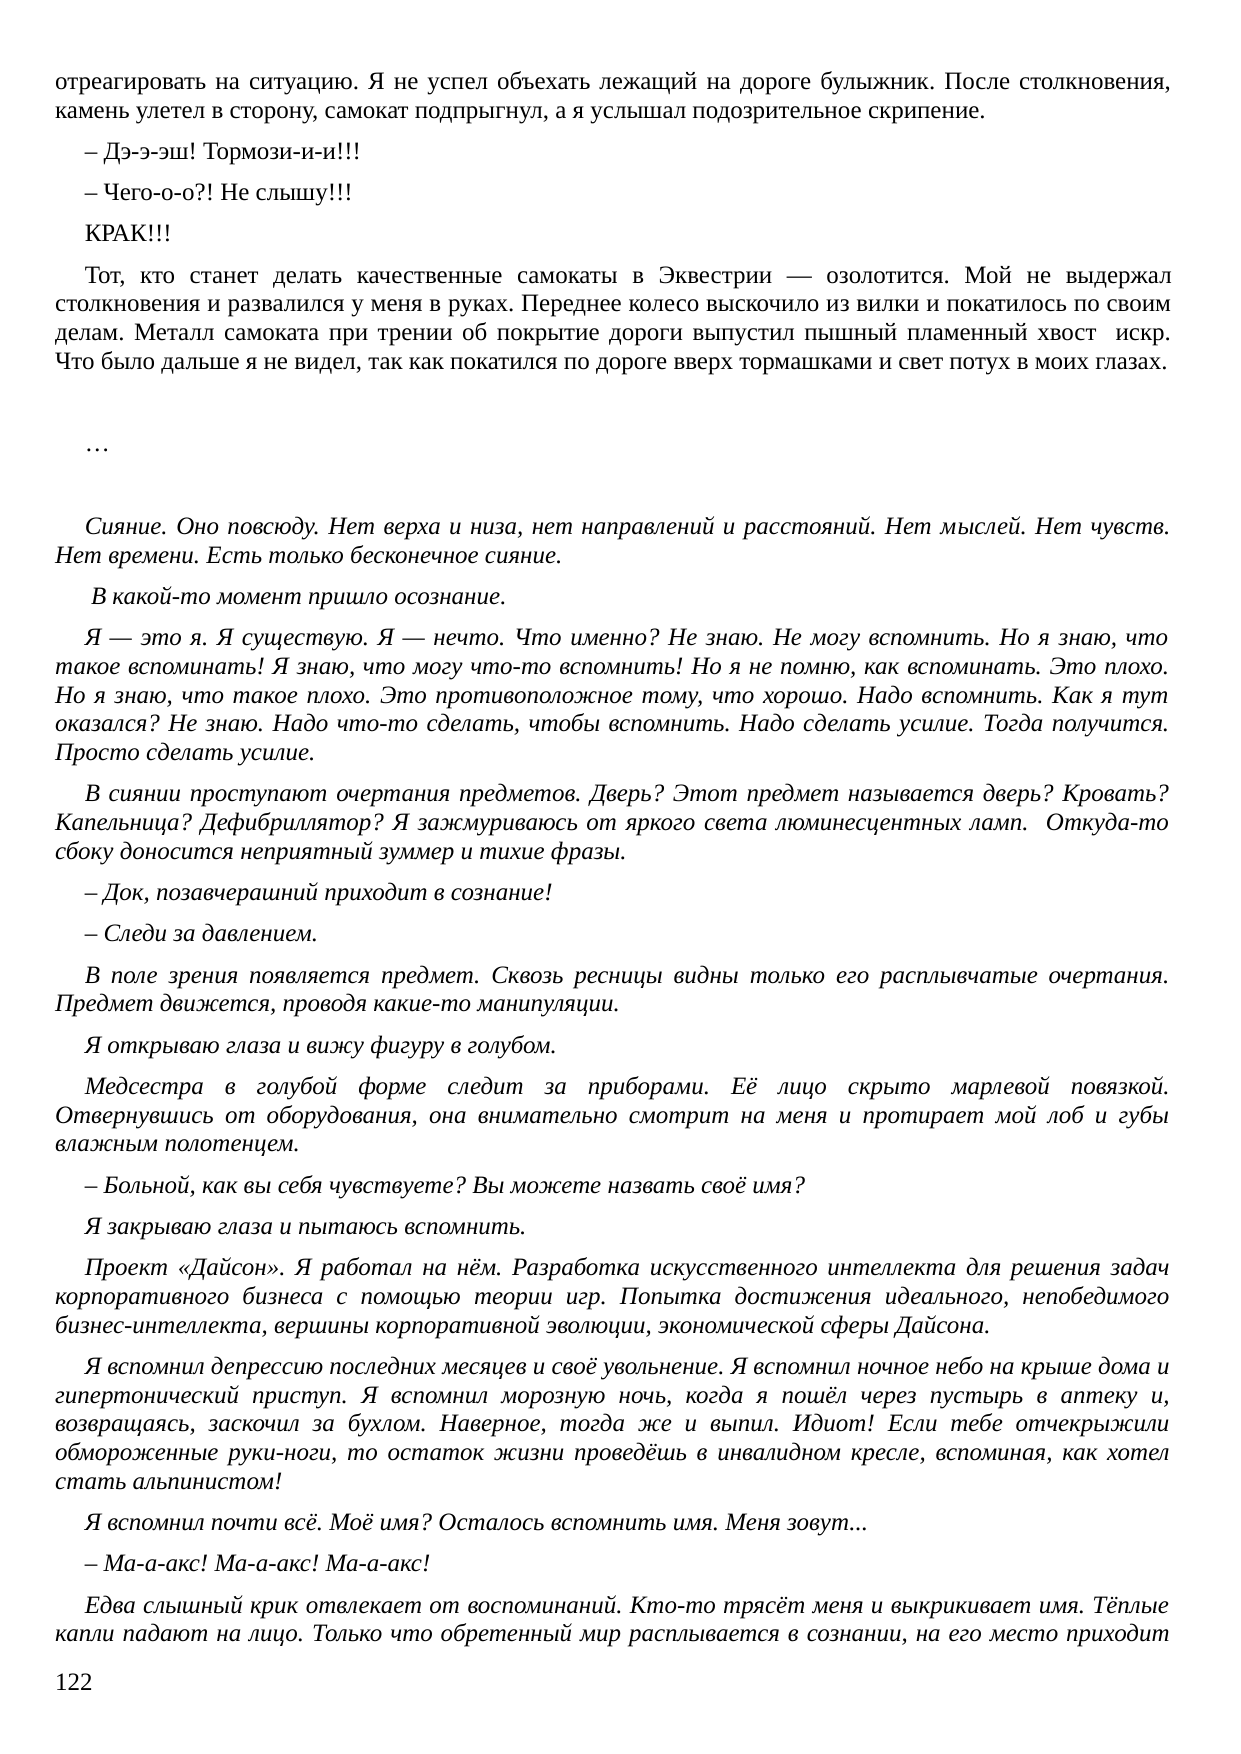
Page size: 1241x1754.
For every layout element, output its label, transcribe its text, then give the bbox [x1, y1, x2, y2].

text – Чего-о-о?! Не слышу!!! [55, 177, 1173, 206]
text отреагировать на ситуацию. Я не успел объехать лежащий на дороге булыжник. После столкновения, камень улетел в сторону, самокат подпрыгнул, а я услышал подозрительное скрипение. [55, 66, 1173, 123]
text КРАК!!! [55, 218, 1173, 247]
text … [55, 428, 1173, 457]
text Едва слышный крик отвлекает от воспоминаний. Кто-то трясёт меня и выкрикивает имя. Тёплые капли падают на лицо. Только что обретенный мир расплывается в сознании, на его место приходит [55, 1590, 1173, 1647]
text Я — это я. Я существую. Я — нечто. Что именно? Не знаю. Не могу вспомнить. Но я знаю, что такое вспоминать! Я знаю, что могу что-то вспомнить! Но я не помню, как вспоминать. Это плохо. Но я знаю, что такое плохо. Это противоположное тому, что хорошо. Надо вспомнить. Как я тут оказался? Не знаю. Надо что-то сделать, чтобы вспомнить. Надо сделать усилие. Тогда получится. Просто сделать усилие. [55, 622, 1173, 766]
text Тот, кто станет делать качественные самокаты в Эквестрии — озолотится. Мой не выдержал столкновения и развалился у меня в руках. Переднее колесо выскочило из вилки и покатилось по своим делам. Металл самоката при трении об покрытие дороги выпустил пышный пламенный хвост искр. Что было дальше я не видел, так как покатился по дороге вверх тормашками и свет потух в моих глазах. [55, 260, 1173, 375]
text Я вспомнил почти всё. Моё имя? Осталось вспомнить имя. Меня зовут... [55, 1507, 1173, 1536]
text В поле зрения появляется предмет. Сквозь ресницы видны только его расплывчатые очертания. Предмет движется, проводя какие-то манипуляции. [55, 960, 1173, 1017]
text – Док, позавчерашний приходит в сознание! [55, 877, 1173, 906]
text – Больной, как вы себя чувствуете? Вы можете назвать своё имя? [55, 1170, 1173, 1198]
text Проект «Дайсон». Я работал на нём. Разработка искусственного интеллекта для решения задач корпоративного бизнеса с помощью теории игр. Попытка достижения идеального, непобедимого бизнес-интеллекта, вершины корпоративной эволюции, экономической сферы Дайсона. [55, 1252, 1173, 1338]
text В сиянии проступают очертания предметов. Дверь? Этот предмет называется дверь? Кровать? Капельница? Дефибриллятор? Я зажмуриваюсь от яркого света люминесцентных ламп. Откуда-то сбоку доносится неприятный зуммер и тихие фразы. [55, 778, 1173, 865]
text – Дэ-э-эш! Тормози-и-и!!! [55, 136, 1173, 165]
text – Ма-а-акс! Ма-а-акс! Ма-а-акс! [55, 1548, 1173, 1577]
text Я закрываю глаза и пытаюсь вспомнить. [55, 1211, 1173, 1240]
text Я открываю глаза и вижу фигуру в голубом. [55, 1030, 1173, 1058]
text Медсестра в голубой форме следит за приборами. Её лицо скрыто марлевой повязкой. Отвернувшись от оборудования, она внимательно смотрит на меня и протирает мой лоб и губы влажным полотенцем. [55, 1071, 1173, 1157]
text – Следи за давлением. [55, 918, 1173, 947]
text Сияние. Оно повсюду. Нет верха и низа, нет направлений и расстояний. Нет мыслей. Нет чувств. Нет времени. Есть только бесконечное сияние. [55, 511, 1173, 568]
text В какой-то момент пришло осознание. [55, 581, 1173, 610]
text Я вспомнил депрессию последних месяцев и своё увольнение. Я вспомнил ночное небо на крыше дома и гипертонический приступ. Я вспомнил морозную ночь, когда я пошёл через пустырь в аптеку и, возвращаясь, заскочил за бухлом. Наверное, тогда же и выпил. Идиот! Если тебе отчекрыжили обмороженные руки-ноги, то остаток жизни проведёшь в инвалидном кресле, вспоминая, как хотел стать альпинистом! [55, 1351, 1173, 1495]
